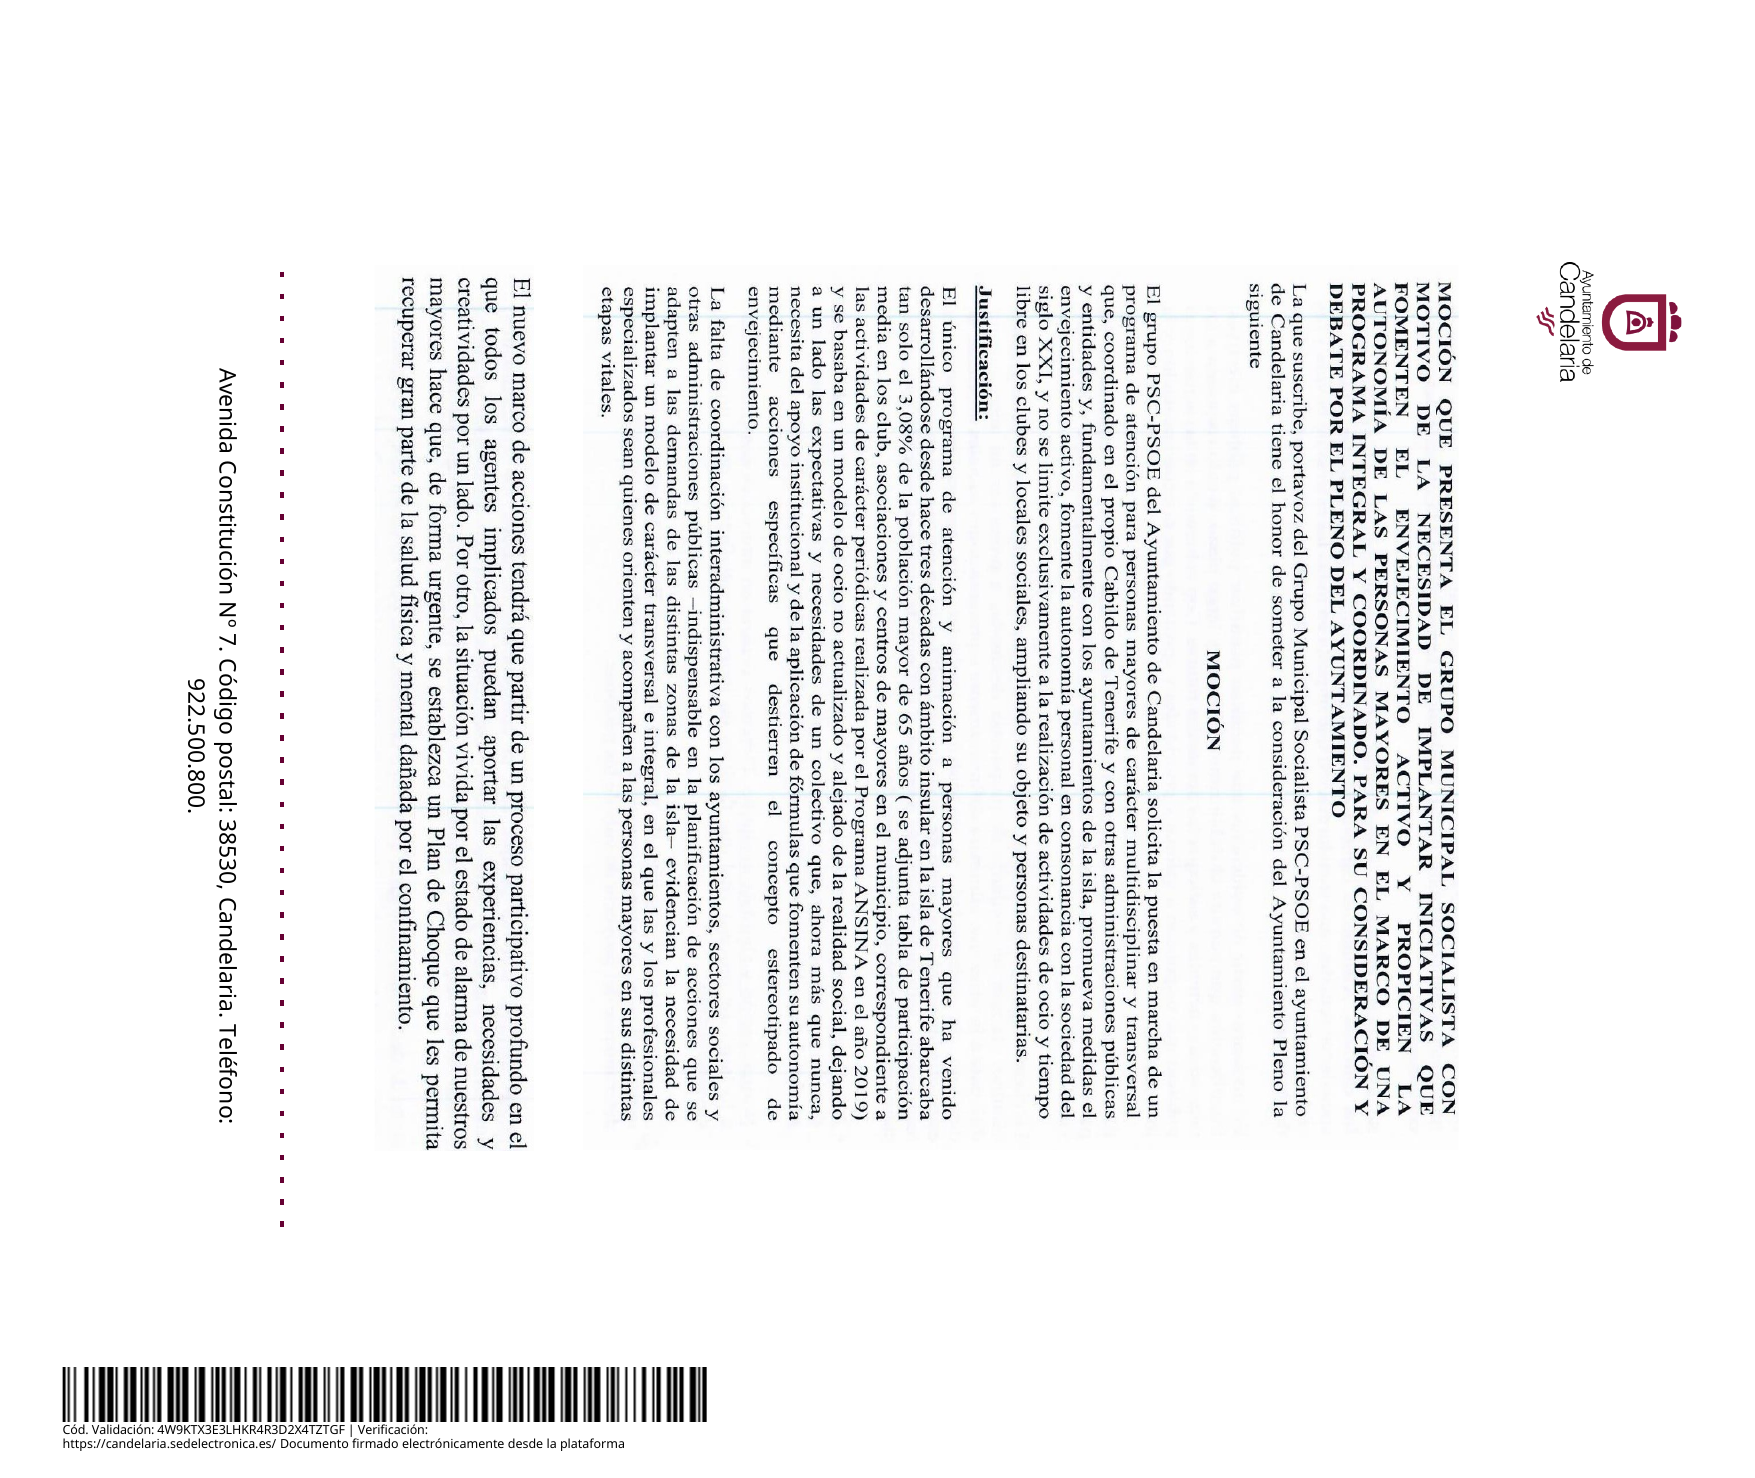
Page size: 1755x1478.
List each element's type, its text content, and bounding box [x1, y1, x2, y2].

text Avenida Constitución Nº 7. Código postal: 38530, Candelaria. Teléfono: 922.500.800. [184, 314, 244, 1179]
